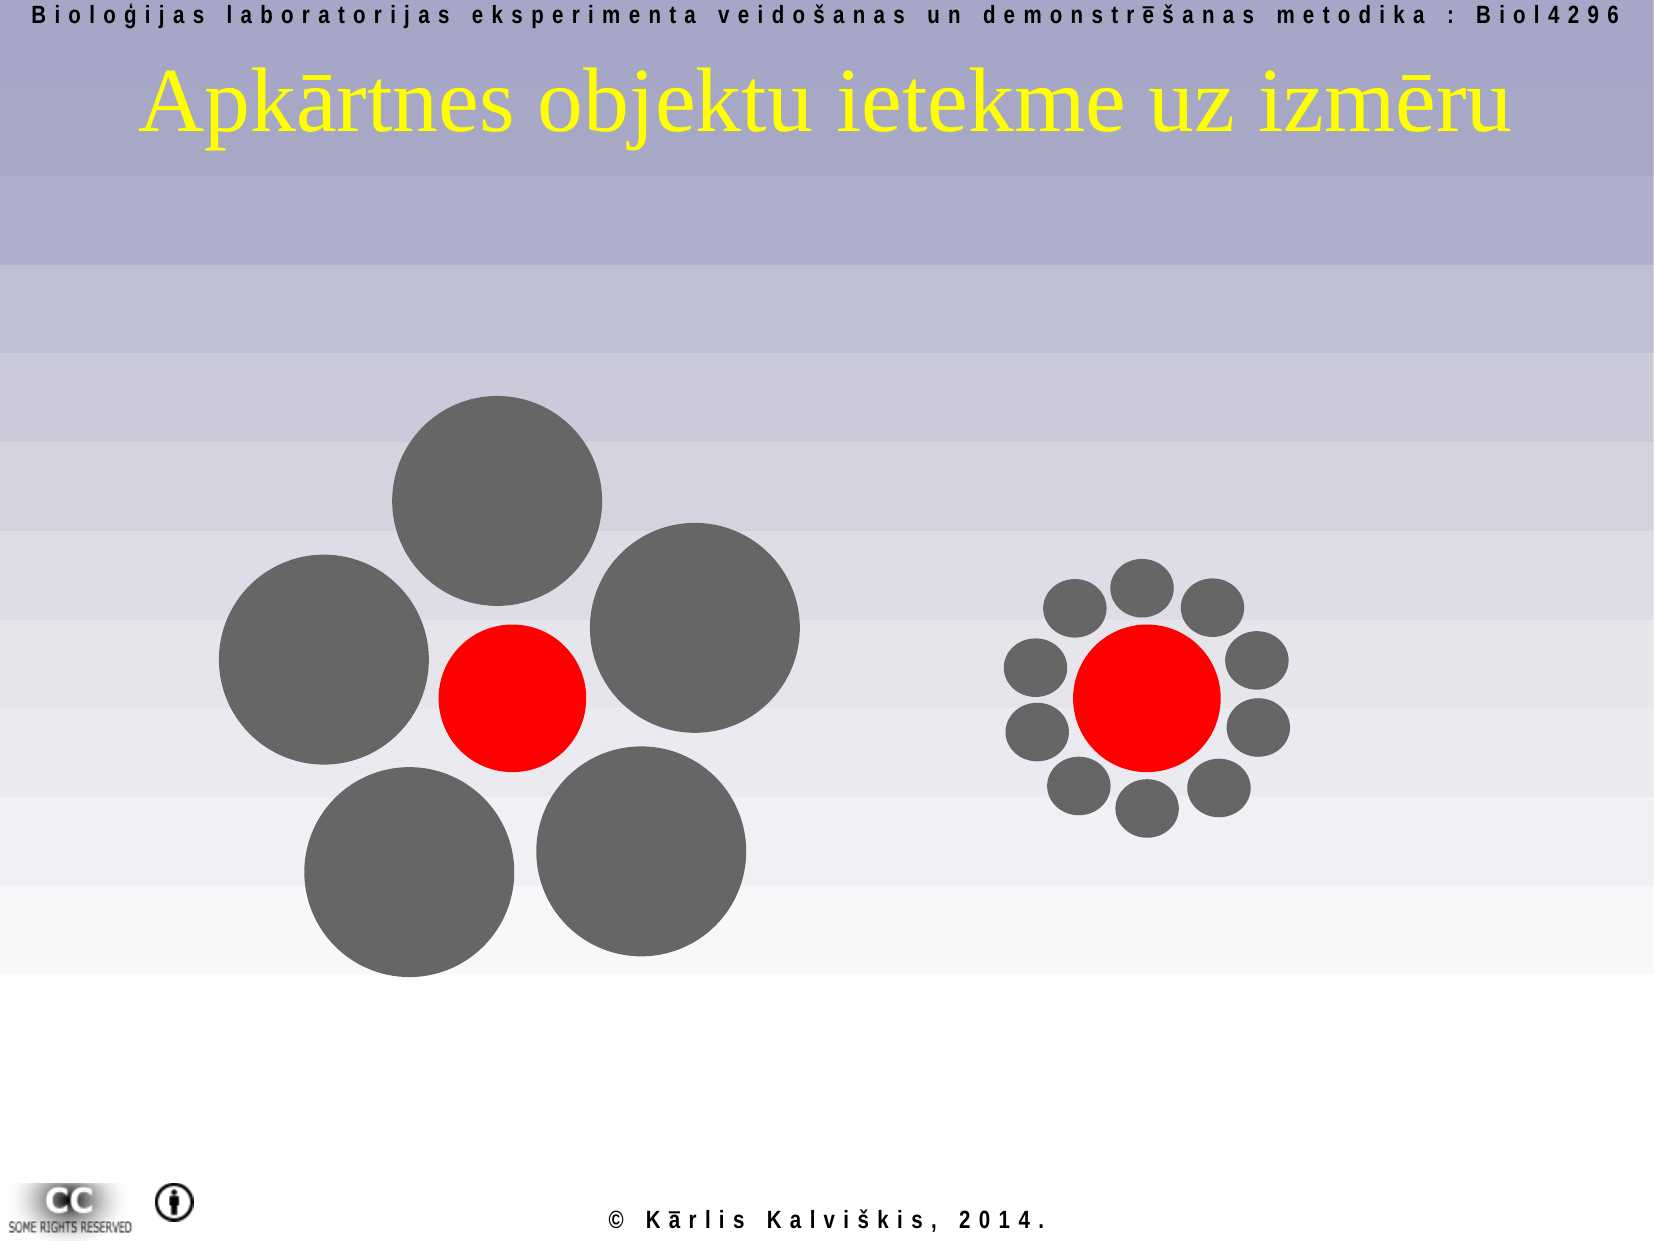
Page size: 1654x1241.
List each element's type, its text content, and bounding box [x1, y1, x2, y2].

text_box [1115, 779, 1179, 838]
text_box [1225, 631, 1289, 690]
text_box [1187, 758, 1251, 818]
text_box [589, 522, 800, 733]
text_box [1226, 698, 1291, 757]
text_box [438, 624, 587, 773]
text_box [1003, 638, 1068, 697]
text_box [1043, 579, 1107, 638]
title Apkārtnes objektu ietekme uz izmēru [29, 49, 1625, 296]
text_box [1005, 702, 1069, 762]
text_box [218, 554, 429, 765]
text_box [1110, 558, 1174, 618]
text_box [1180, 578, 1245, 637]
text_box [304, 767, 515, 978]
text_box [1073, 624, 1221, 773]
text_box [1047, 756, 1111, 816]
text_box [392, 395, 603, 606]
picture [0, 0, 1654, 1241]
text_box [536, 746, 747, 957]
